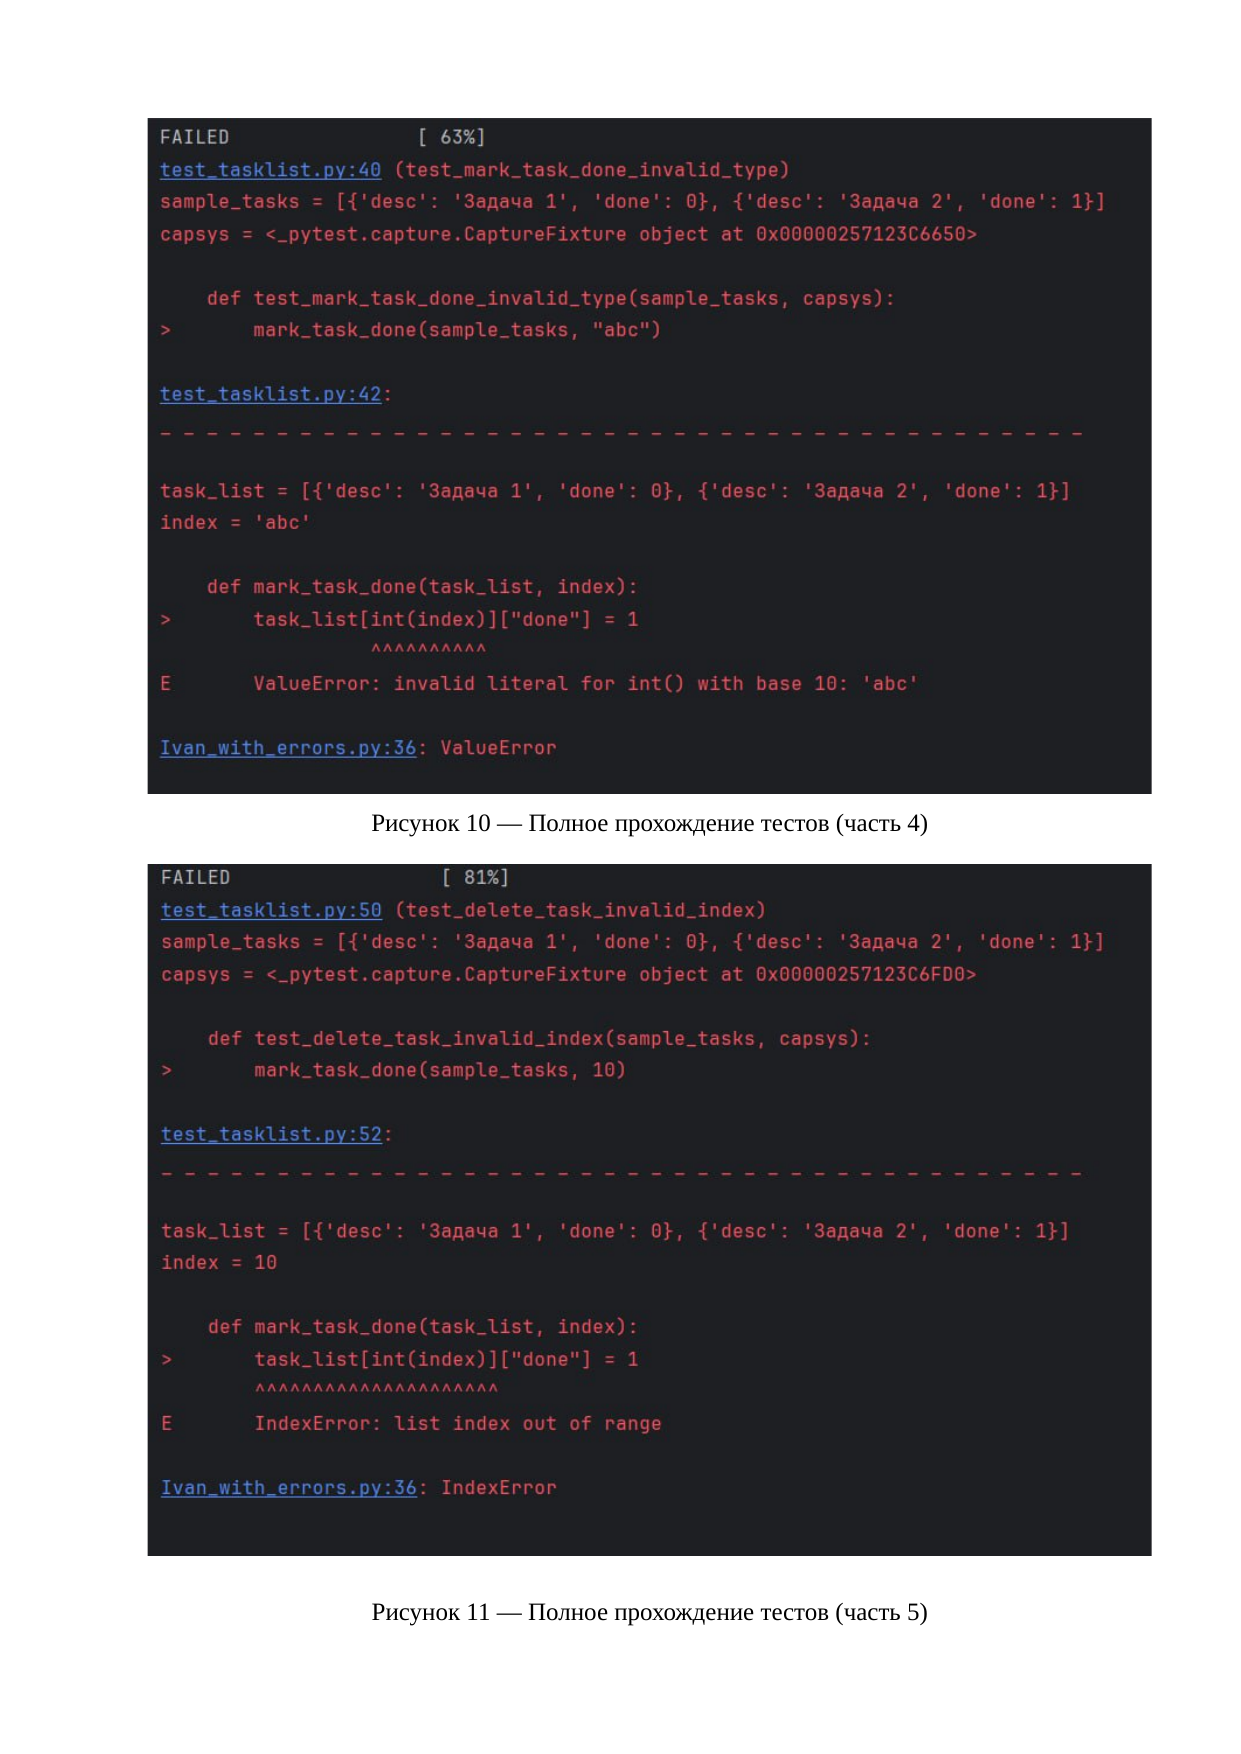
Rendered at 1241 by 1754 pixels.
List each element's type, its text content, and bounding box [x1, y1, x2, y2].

text Рисунок 11 ― Полное прохождение тестов (часть 5) [148, 1556, 1152, 1626]
picture [147, 118, 1152, 794]
picture [147, 864, 1152, 1556]
text Рисунок 10 ― Полное прохождение тестов (часть 4) [148, 794, 1152, 837]
